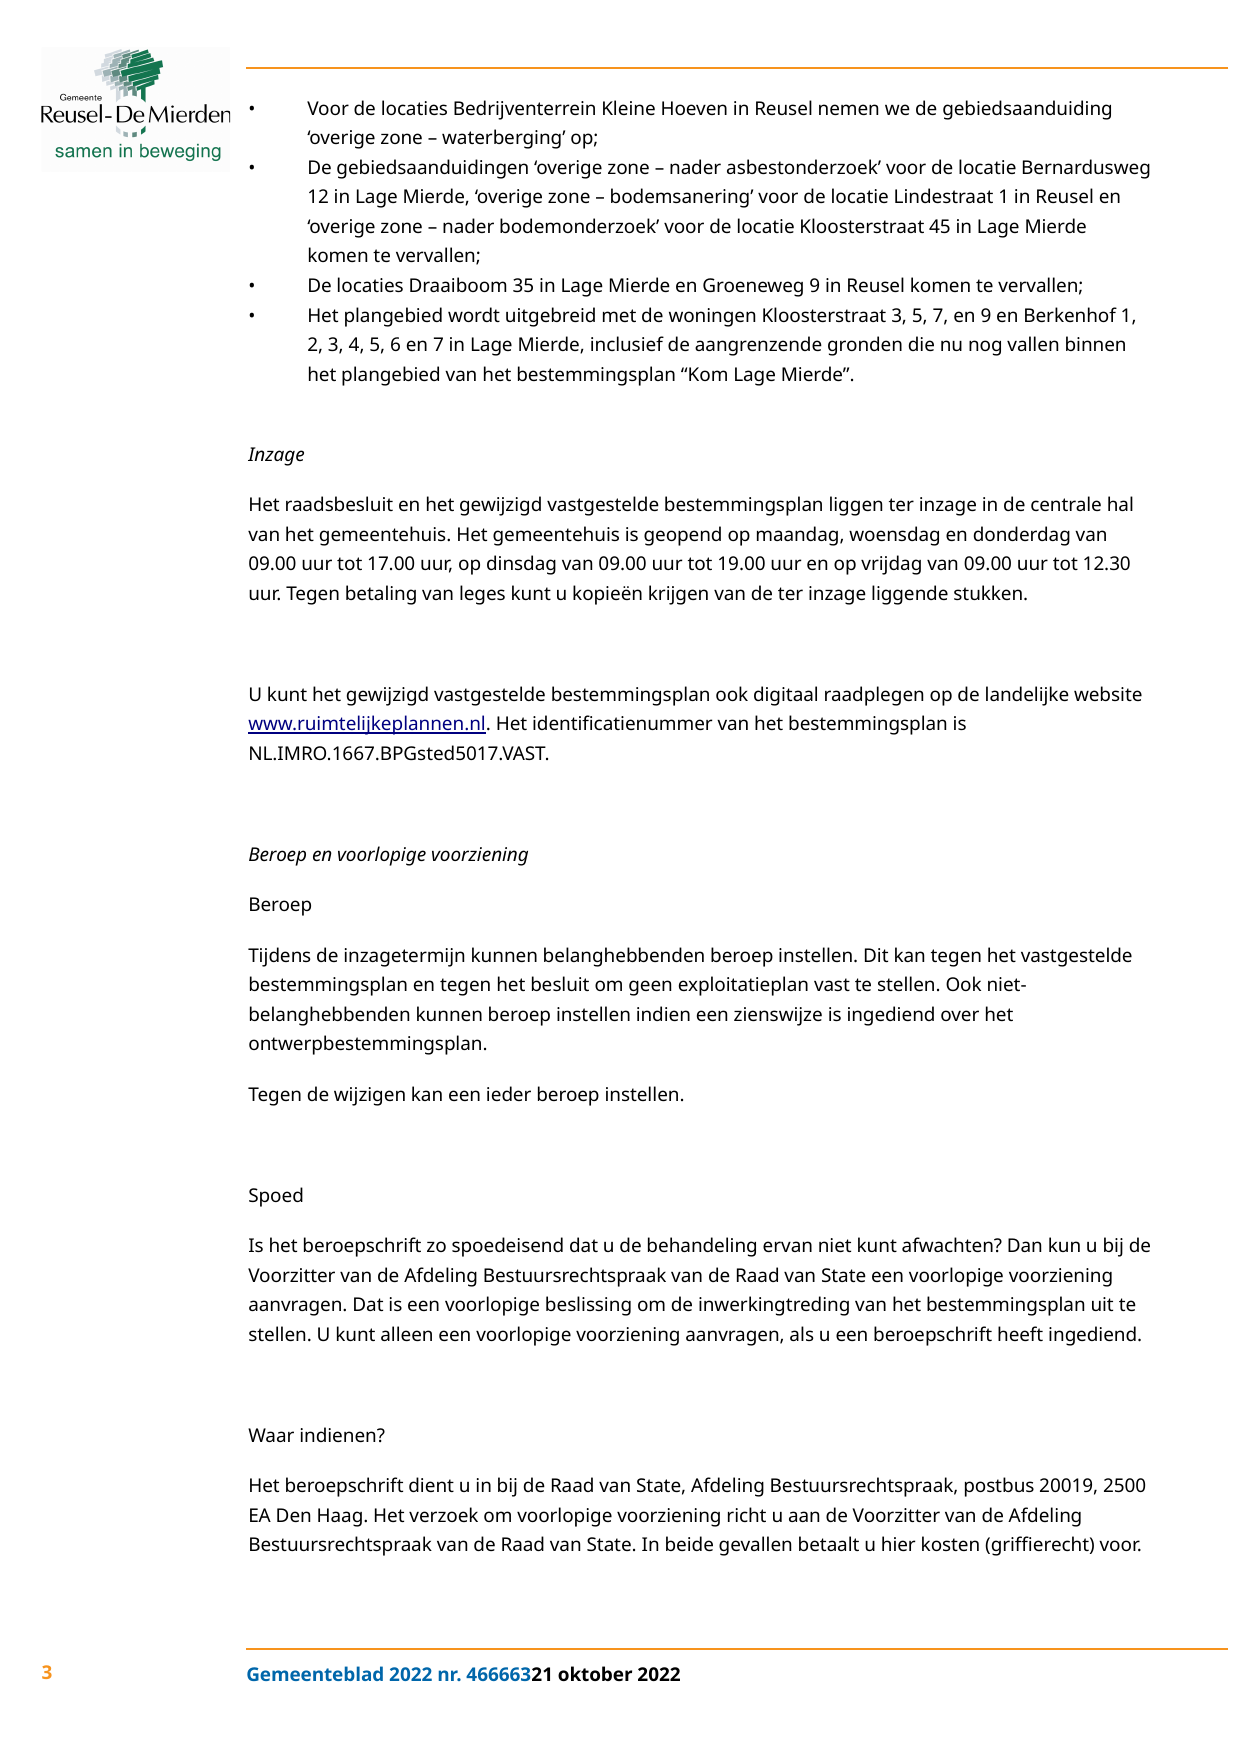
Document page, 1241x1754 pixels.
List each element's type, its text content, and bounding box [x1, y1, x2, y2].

text Tegen de wijzigen kan een ieder beroep instellen. [248, 1081, 1152, 1107]
text Is het beroepschrift zo spoedeisend dat u de behandeling ervan niet kunt afwachten? Dan kun u bij de Voorzitter van de Afdeling Bestuursrechtspraak van de Raad van State een voorlopige voorziening aanvragen. Dat is een voorlopige beslissing om de inwerkingtreding van het bestemmingsplan uit te stellen. U kunt alleen een voorlopige voorziening aanvragen, als u een beroepschrift heeft ingediend. [248, 1232, 1152, 1347]
text Spoed [248, 1182, 1152, 1208]
text Waar indienen? [248, 1422, 1152, 1448]
text Beroep [248, 891, 1152, 917]
text Het raadsbesluit en het gewijzigd vastgestelde bestemmingsplan liggen ter inzage in de centrale hal van het gemeentehuis. Het gemeentehuis is geopend op maandag, woensdag en donderdag van 09.00 uur tot 17.00 uur, op dinsdag van 09.00 uur tot 19.00 uur en op vrijdag van 09.00 uur tot 12.30 uur. Tegen betaling van leges kunt u kopieën krijgen van de ter inzage liggende stukken. [248, 491, 1152, 606]
text Inzage [248, 441, 1152, 467]
list De locaties Draaiboom 35 in Lage Mierde en Groeneweg 9 in Reusel komen te vervallen; [248, 272, 1152, 298]
text Het beroepschrift dient u in bij de Raad van State, Afdeling Bestuursrechtspraak, postbus 20019, 2500 EA Den Haag. Het verzoek om voorlopige voorziening richt u aan de Voorzitter van de Afdeling Bestuursrechtspraak van de Raad van State. In beide gevallen betaalt u hier kosten (griffierecht) voor. [248, 1472, 1152, 1557]
picture [41, 47, 231, 172]
text U kunt het gewijzigd vastgestelde bestemmingsplan ook digitaal raadplegen op de landelijke website www.ruimtelijkeplannen.nl. Het identificatienummer van het bestemmingsplan is NL.IMRO.1667.BPGsted5017.VAST. [248, 681, 1152, 766]
list Het plangebied wordt uitgebreid met de woningen Kloosterstraat 3, 5, 7, en 9 en Berkenhof 1, 2, 3, 4, 5, 6 en 7 in Lage Mierde, inclusief de aangrenzende gronden die nu nog vallen binnen het plangebied van het bestemmingsplan “Kom Lage Mierde”. [248, 302, 1152, 387]
list Voor de locaties Bedrijventerrein Kleine Hoeven in Reusel nemen we de gebiedsaanduiding ‘overige zone – waterberging’ op; [248, 95, 1152, 150]
text Tijdens de inzagetermijn kunnen belanghebbenden beroep instellen. Dit kan tegen het vastgestelde bestemmingsplan en tegen het besluit om geen exploitatieplan vast te stellen. Ook niet-belanghebbenden kunnen beroep instellen indien een zienswijze is ingediend over het ontwerpbestemmingsplan. [248, 942, 1152, 1056]
text Beroep en voorlopige voorziening [248, 841, 1152, 867]
list De gebiedsaanduidingen ‘overige zone – nader asbestonderzoek’ voor de locatie Bernardusweg 12 in Lage Mierde, ‘overige zone – bodemsanering’ voor de locatie Lindestraat 1 in Reusel en ‘overige zone – nader bodemonderzoek’ voor de locatie Kloosterstraat 45 in Lage Mierde komen te vervallen; [248, 154, 1152, 268]
